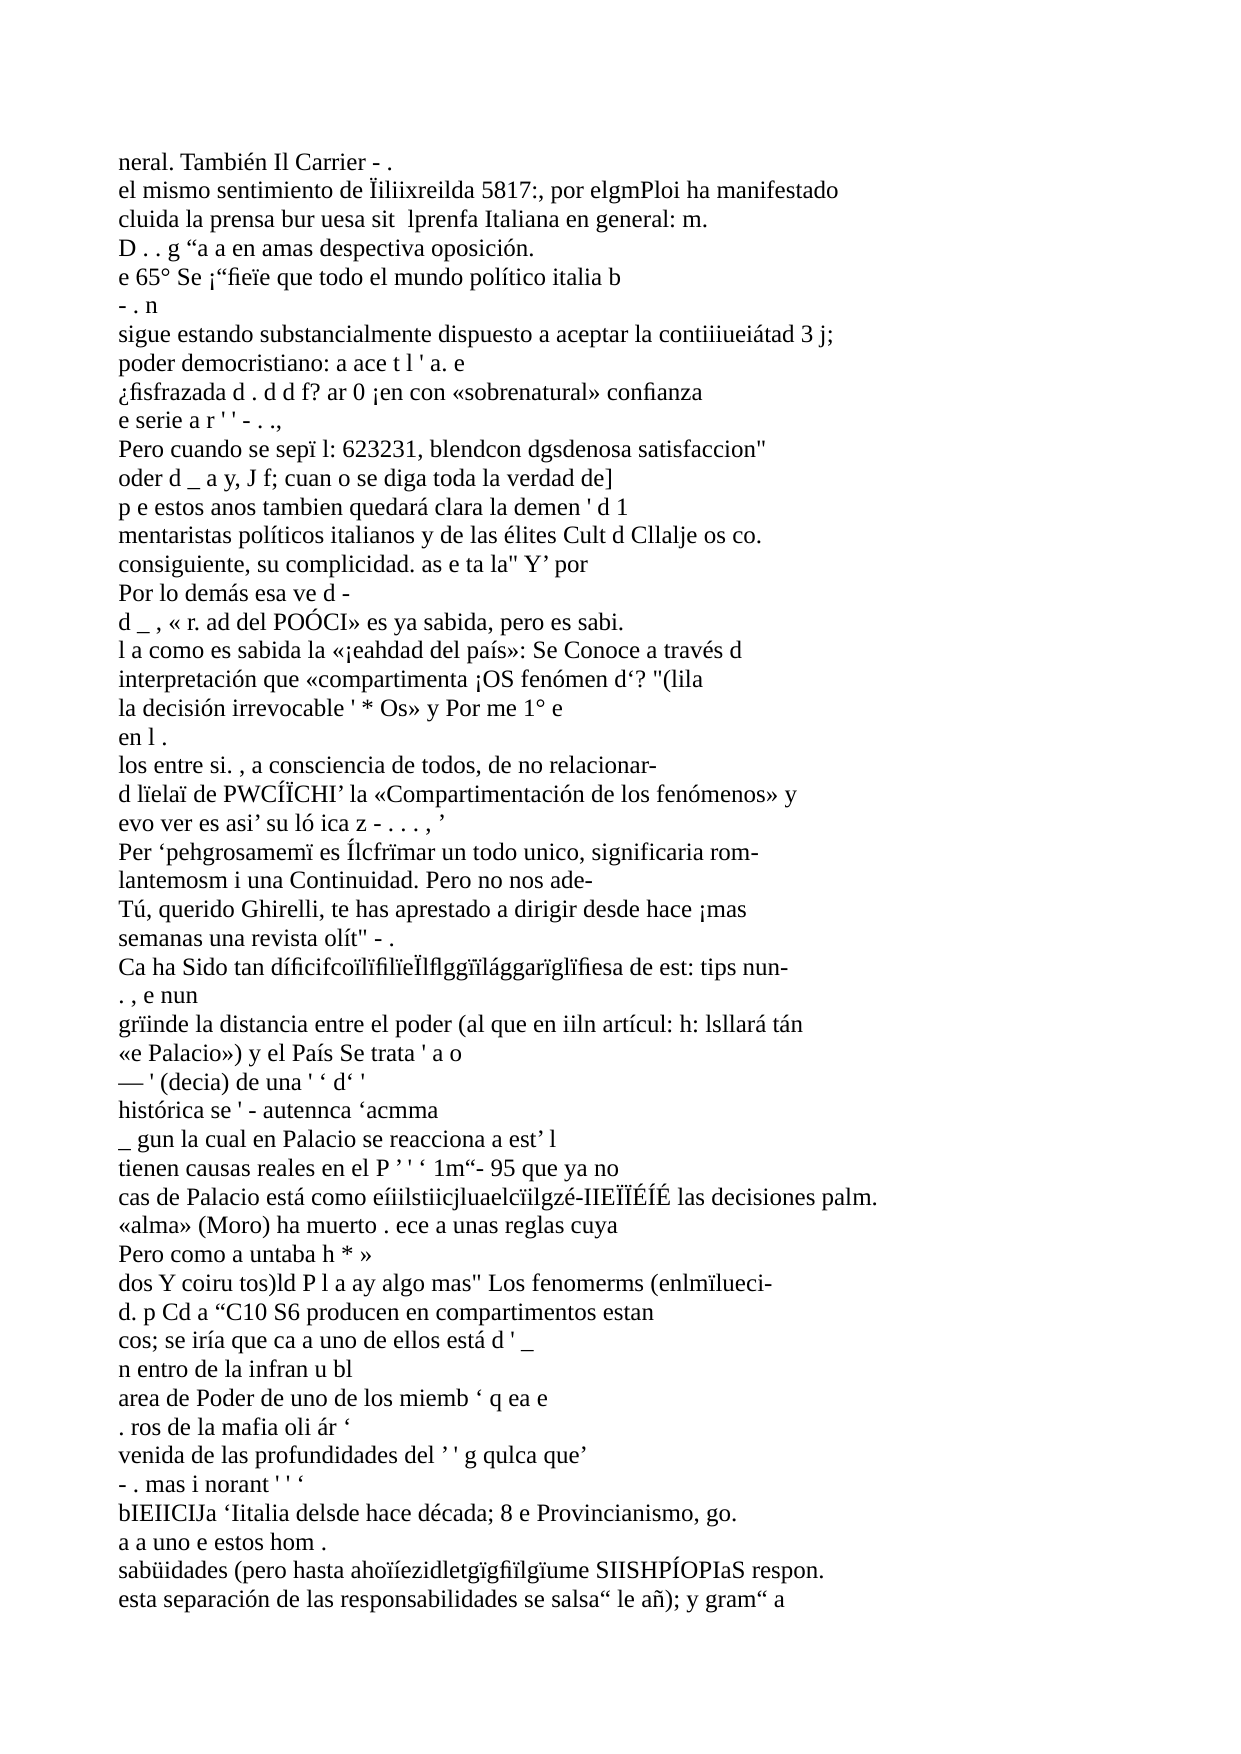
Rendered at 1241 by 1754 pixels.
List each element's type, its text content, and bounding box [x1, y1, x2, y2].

text interpretación que «compartimenta ¡OS fenómen d‘? "(lila [118, 664, 1122, 693]
text evo ver es asi’ su ló ica z - . . . , ’ [118, 808, 1122, 837]
text poder democristiano: a ace t l ' a. e [118, 348, 1122, 377]
text oder d _ a y, J f; cuan o se diga toda la verdad de] [118, 463, 1122, 492]
text Por lo demás esa ve d - [118, 578, 1122, 607]
text . , e nun [118, 981, 1122, 1009]
text area de Poder de uno de los miemb ‘ q ea e [118, 1383, 1122, 1412]
text «e Palacio») y el País Se trata ' a o [118, 1038, 1122, 1067]
text Pero cuando se sepï l: 623231, blendcon dgsdenosa satisfaccion" [118, 434, 1122, 463]
text consiguiente, su complicidad. as e ta la" Y’ por [118, 549, 1122, 578]
text l a como es sabida la «¡eahdad del país»: Se Conoce a través d [118, 636, 1122, 664]
text a a uno e estos hom . [118, 1527, 1122, 1556]
text «alma» (Moro) ha muerto . ece a unas reglas cuya [118, 1211, 1122, 1239]
text e 65° Se ¡“ﬁeïe que todo el mundo político italia b [118, 262, 1122, 291]
text cos; se iría que ca a uno de ellos está d ' _ [118, 1326, 1122, 1354]
text Tú, querido Ghirelli, te has aprestado a dirigir desde hace ¡mas [118, 894, 1122, 923]
text sabüidades (pero hasta ahoïíezidletgïgﬁïlgïume SIISHPÍOPIaS respon. [118, 1556, 1122, 1584]
text ¿ﬁsfrazada d . d d f? ar 0 ¡en con «sobrenatural» conﬁanza [118, 377, 1122, 406]
text p e estos anos tambien quedará clara la demen ' d 1 [118, 492, 1122, 521]
text venida de las profundidades del ’ ' g qulca que’ [118, 1441, 1122, 1469]
text sigue estando substancialmente dispuesto a aceptar la contiiiueiátad 3 j; [118, 319, 1122, 348]
text en l . [118, 722, 1122, 751]
text _ gun la cual en Palacio se reacciona a est’ l [118, 1124, 1122, 1153]
text n entro de la infran u bl [118, 1354, 1122, 1383]
text bIEIICIJa ‘Iitalia delsde hace década; 8 e Provincianismo, go. [118, 1498, 1122, 1527]
text la decisión irrevocable ' * Os» y Por me 1° e [118, 693, 1122, 722]
text lantemosm i una Continuidad. Pero no nos ade- [118, 866, 1122, 894]
text cluida la prensa bur uesa sit lprenfa Italiana en general: m. [118, 204, 1122, 233]
text - . n [118, 291, 1122, 319]
text d lïelaï de PWCÍÏCHI’ la «Compartimentación de los fenómenos» y [118, 779, 1122, 808]
text dos Y coiru tos)ld P l a ay algo mas" Los fenomerms (enlmïlueci- [118, 1268, 1122, 1297]
text neral. También Il Carrier - . [118, 147, 1122, 176]
text mentaristas políticos italianos y de las élites Cult d Cllalje os co. [118, 521, 1122, 549]
text e serie a r ' ' - . ., [118, 406, 1122, 434]
text cas de Palacio está como eíiilstiicjluaelcïilgzé-IIEÏÏÉÍÉ las decisiones palm. [118, 1182, 1122, 1211]
text d. p Cd a “C10 S6 producen en compartimentos estan [118, 1297, 1122, 1326]
text Per ‘pehgrosamemï es Ílcfrïmar un todo unico, significaria rom- [118, 837, 1122, 866]
text Pero como a untaba h * » [118, 1239, 1122, 1268]
text tienen causas reales en el P ’ ' ‘ 1m“- 95 que ya no [118, 1153, 1122, 1182]
text semanas una revista olít" - . [118, 923, 1122, 952]
text — ' (decia) de una ' ‘ d‘ ' [118, 1067, 1122, 1096]
text D . . g “a a en amas despectiva oposición. [118, 233, 1122, 262]
text esta separación de las responsabilidades se salsa“ le añ); y gram“ a [118, 1584, 1122, 1613]
text d _ , « r. ad del POÓCI» es ya sabida, pero es sabi. [118, 607, 1122, 636]
text el mismo sentimiento de Ïiliixreilda 5817:, por elgmPloi ha manifestado [118, 176, 1122, 204]
text - . mas i norant ' ' ‘ [118, 1469, 1122, 1498]
text los entre si. , a consciencia de todos, de no relacionar- [118, 751, 1122, 779]
text histórica se ' - autennca ‘acmma [118, 1096, 1122, 1124]
text Ca ha Sido tan díﬁcifcoïlïﬁlïeÏlﬂggïïlággarïglïﬁesa de est: tips nun- [118, 952, 1122, 981]
text . ros de la mafia oli ár ‘ [118, 1412, 1122, 1441]
text grïinde la distancia entre el poder (al que en iiln artícul: h: lsllará tán [118, 1009, 1122, 1038]
